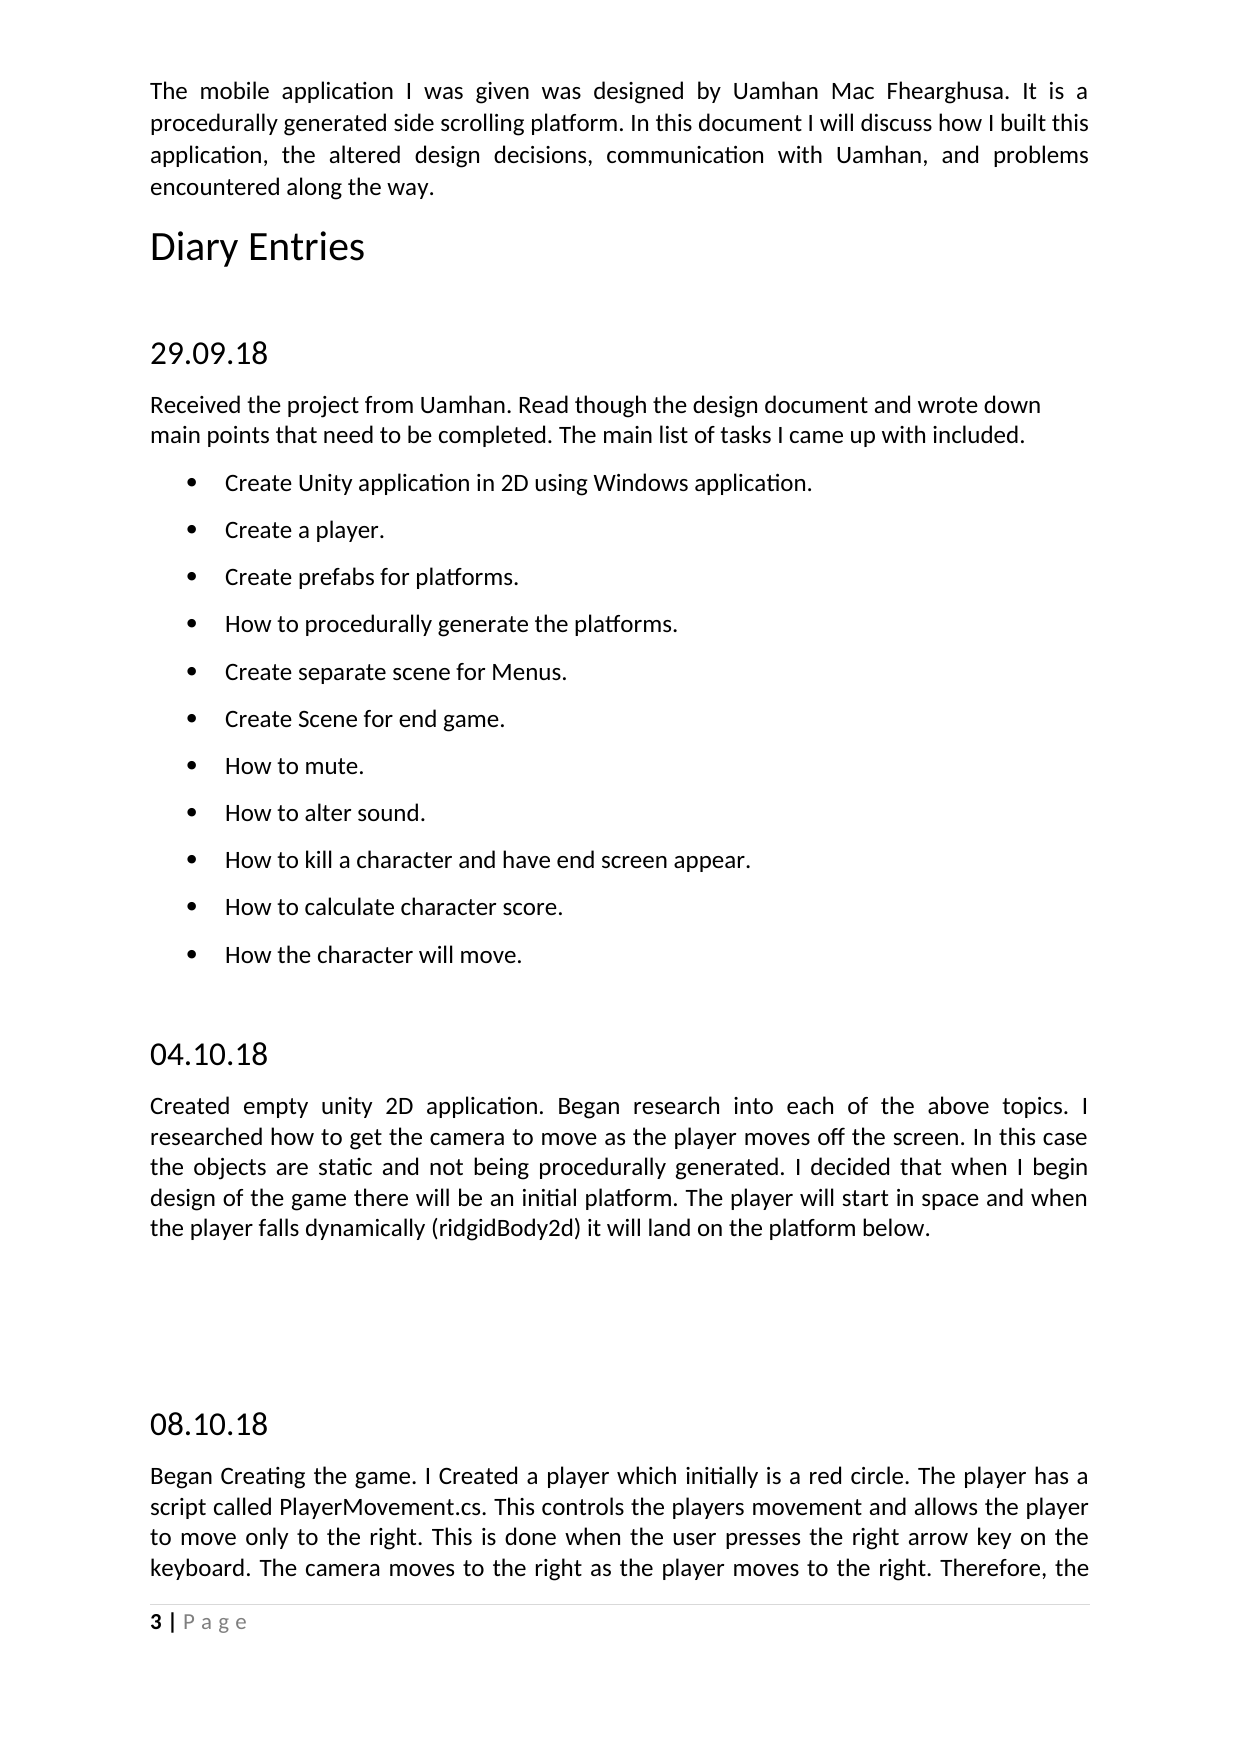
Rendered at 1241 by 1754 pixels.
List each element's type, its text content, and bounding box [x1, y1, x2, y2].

list Create prefabs for platforms. [187, 561, 1090, 592]
text The mobile application I was given was designed by Uamhan Mac Fhearghusa. It is a procedurally generated side scrolling platform. In this document I will discuss how I built this application, the altered design decisions, communication with Uamhan, and problems encountered along the way. [150, 75, 1090, 201]
text Received the project from Uamhan. Read though the design document and wrote down main points that need to be completed. The main list of tasks I came up with included. [150, 389, 1090, 450]
text Diary Entries [150, 219, 1090, 270]
list Create Unity application in 2D using Windows application. [187, 467, 1090, 497]
list Create Scene for end game. [187, 703, 1090, 733]
text 29.09.18 [150, 332, 1090, 372]
list How the character will move. [187, 939, 1090, 969]
text 08.10.18 [150, 1403, 1090, 1443]
list How to calculate character score. [187, 892, 1090, 922]
list Create a player. [187, 514, 1090, 544]
list Create separate scene for Menus. [187, 656, 1090, 686]
list How to kill a character and have end screen appear. [187, 844, 1090, 875]
text Began Creating the game. I Created a player which initially is a red circle. The player has a script called PlayerMovement.cs. This controls the players movement and allows the player to move only to the right. This is done when the user presses the right arrow key on the keyboard. The camera moves to the right as the player moves to the right. Therefore, the [150, 1460, 1090, 1582]
list How to procedurally generate the platforms. [187, 608, 1090, 639]
text Created empty unity 2D application. Began research into each of the above topics. I researched how to get the camera to move as the player moves off the screen. In this case the objects are static and not being procedurally generated. I decided that when I begin design of the game there will be an initial platform. The player will start in space and when the player falls dynamically (ridgidBody2d) it will land on the platform below. [150, 1091, 1090, 1243]
list How to mute. [187, 750, 1090, 781]
text 04.10.18 [150, 1033, 1090, 1074]
list How to alter sound. [187, 797, 1090, 828]
